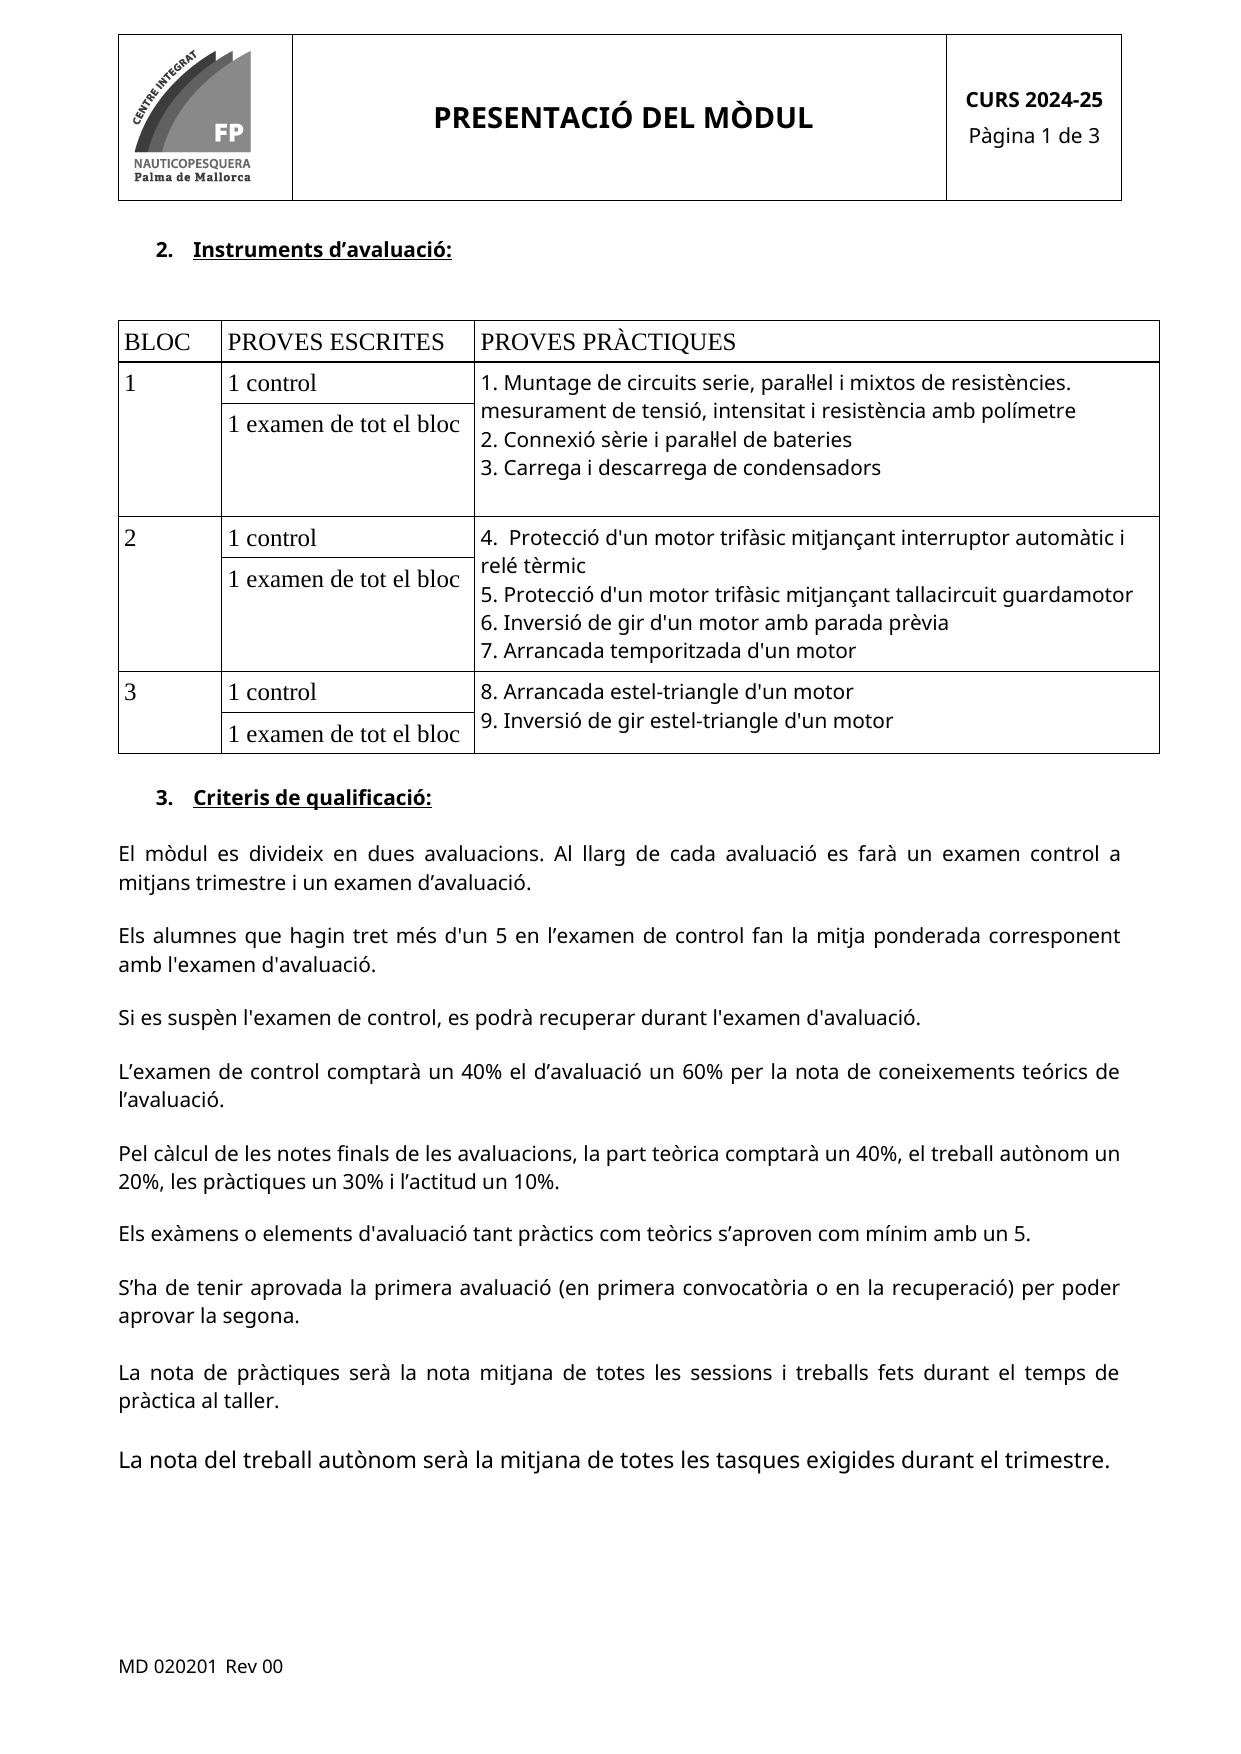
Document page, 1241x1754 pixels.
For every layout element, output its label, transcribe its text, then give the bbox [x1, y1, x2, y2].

text L’examen de control comptarà un 40% el d’avaluació un 60% per la nota de coneixements teórics de l’avaluació. [118, 1057, 1122, 1114]
table_cell 1 examen de tot el bloc [222, 404, 474, 516]
text S’ha de tenir aprovada la primera avaluació (en primera convocatòria o en la recuperació) per poder aprovar la segona. [118, 1273, 1122, 1330]
text Els exàmens o elements d'avaluació tant pràctics com teòrics s’aproven com mínim amb un 5. [118, 1219, 1122, 1248]
table_cell 1 examen de tot el bloc [222, 558, 474, 671]
text Els alumnes que hagin tret més d'un 5 en l’examen de control fan la mitja ponderada corresponent amb l'examen d'avaluació. [118, 921, 1122, 978]
table_cell 3 [119, 672, 221, 753]
table_header BLOC [119, 321, 221, 361]
table_cell 1 control [222, 672, 474, 712]
table_cell 1 examen de tot el bloc [222, 713, 474, 753]
table_cell 1 control [222, 363, 474, 403]
table_cell 2 [119, 517, 221, 671]
table_cell 8. Arrancada estel-triangle d'un motor 9. Inversió de gir estel-triangle d'un motor [475, 672, 1159, 753]
list Criteris de qualificació: [156, 783, 1122, 811]
text Si es suspèn l'examen de control, es podrà recuperar durant l'examen d'avaluació. [118, 1003, 1122, 1032]
text La nota de pràctiques serà la nota mitjana de totes les sessions i treballs fets durant el temps de pràctica al taller. [118, 1358, 1122, 1415]
table_cell 1. Muntage de circuits serie, paral·lel i mixtos de resistències. mesurament de tensió, intensitat i resistència amb polímetre 2. Connexió sèrie i paral·lel de bateries 3. Carrega i descarrega de condensadors [475, 363, 1159, 516]
table_cell 4. Protecció d'un motor trifàsic mitjançant interruptor automàtic i relé tèrmic 5. Protecció d'un motor trifàsic mitjançant tallacircuit guardamotor 6. Inversió de gir d'un motor amb parada prèvia 7. Arrancada temporitzada d'un motor [475, 517, 1159, 671]
picture [127, 40, 256, 190]
table_header PROVES ESCRITES [222, 321, 474, 361]
table_cell 1 control [222, 517, 474, 557]
text La nota del treball autònom serà la mitjana de totes les tasques exigides durant el trimestre. [118, 1443, 1122, 1475]
table_cell 1 [119, 363, 221, 516]
list Instruments d’avaluació: [156, 235, 1122, 263]
text El mòdul es divideix en dues avaluacions. Al llarg de cada avaluació es farà un examen control a mitjans trimestre i un examen d’avaluació. [118, 839, 1122, 896]
text Pel càlcul de les notes finals de les avaluacions, la part teòrica comptarà un 40%, el treball autònom un 20%, les pràctiques un 30% i l’actitud un 10%. [118, 1139, 1122, 1196]
table_header PROVES PRÀCTIQUES [475, 321, 1159, 361]
